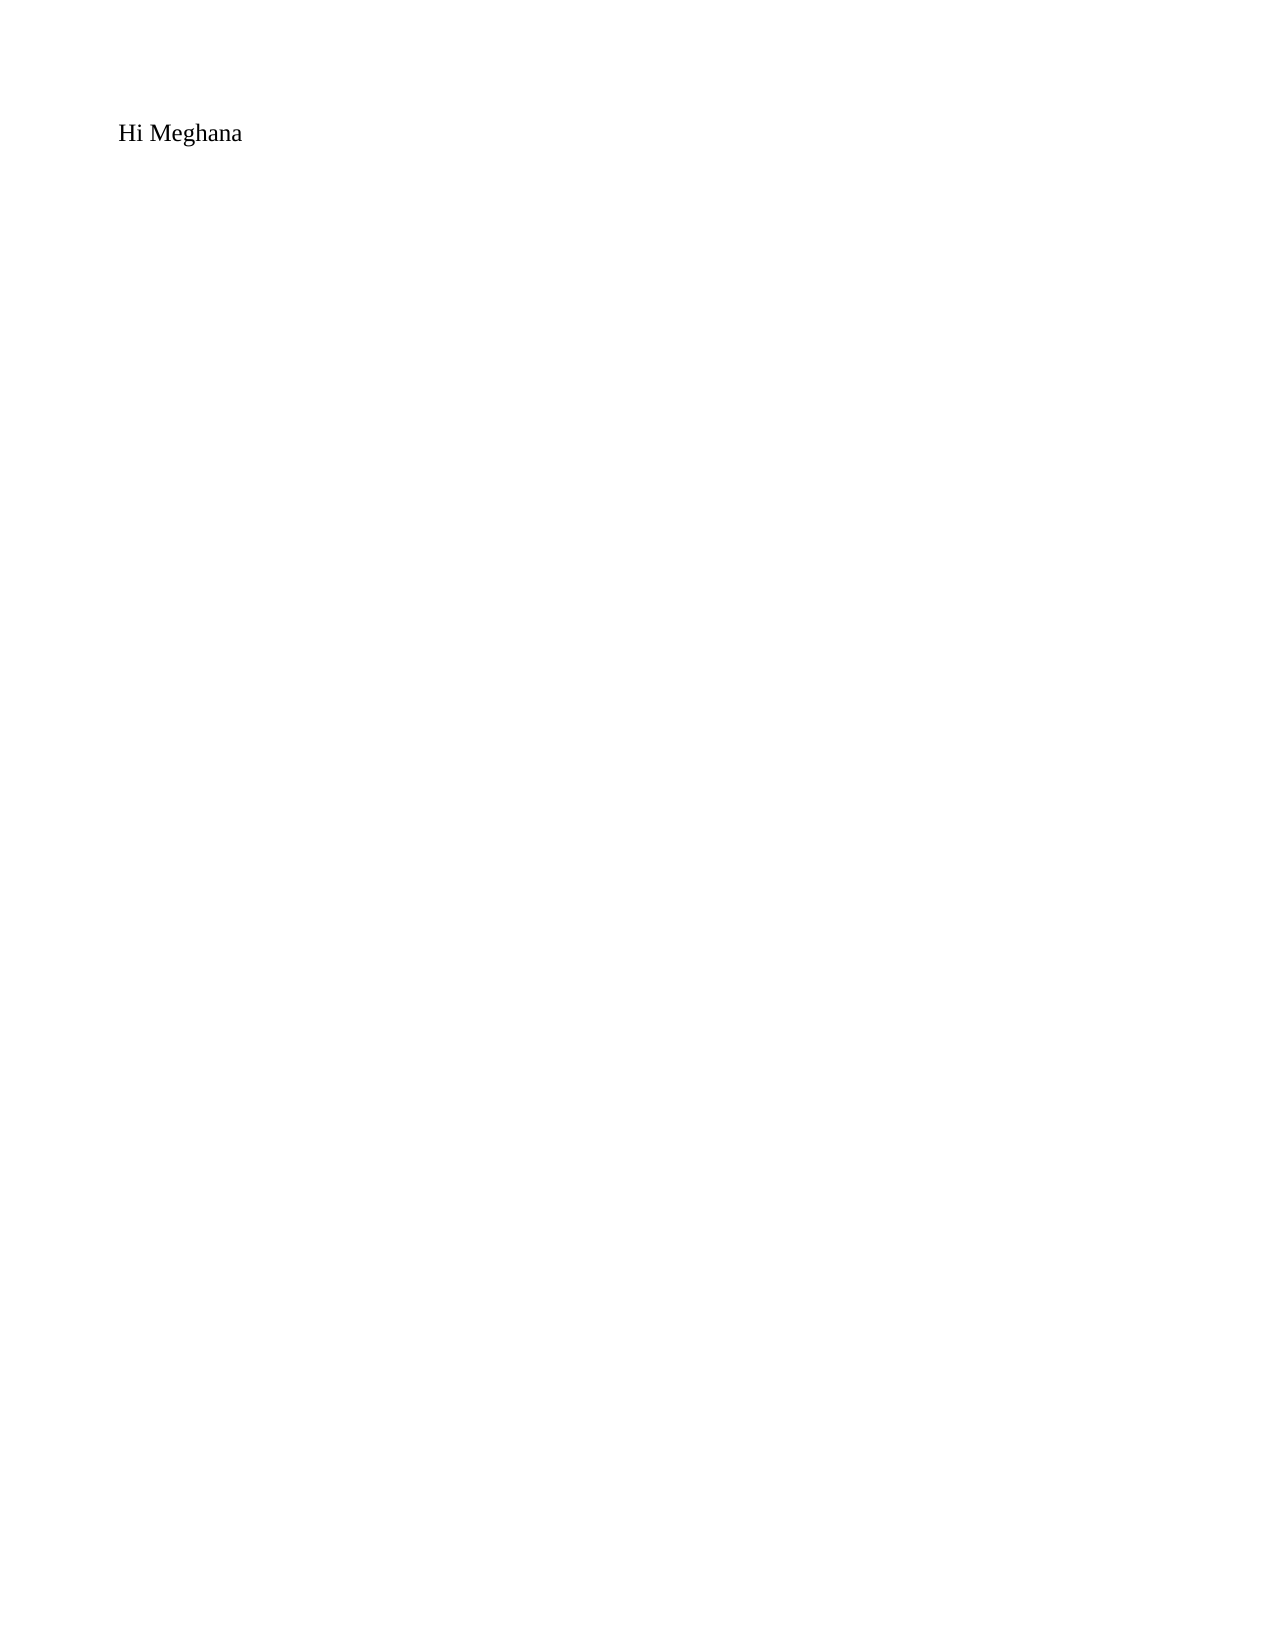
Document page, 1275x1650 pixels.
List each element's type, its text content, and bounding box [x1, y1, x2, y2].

text Hi Meghana [118, 118, 1157, 147]
